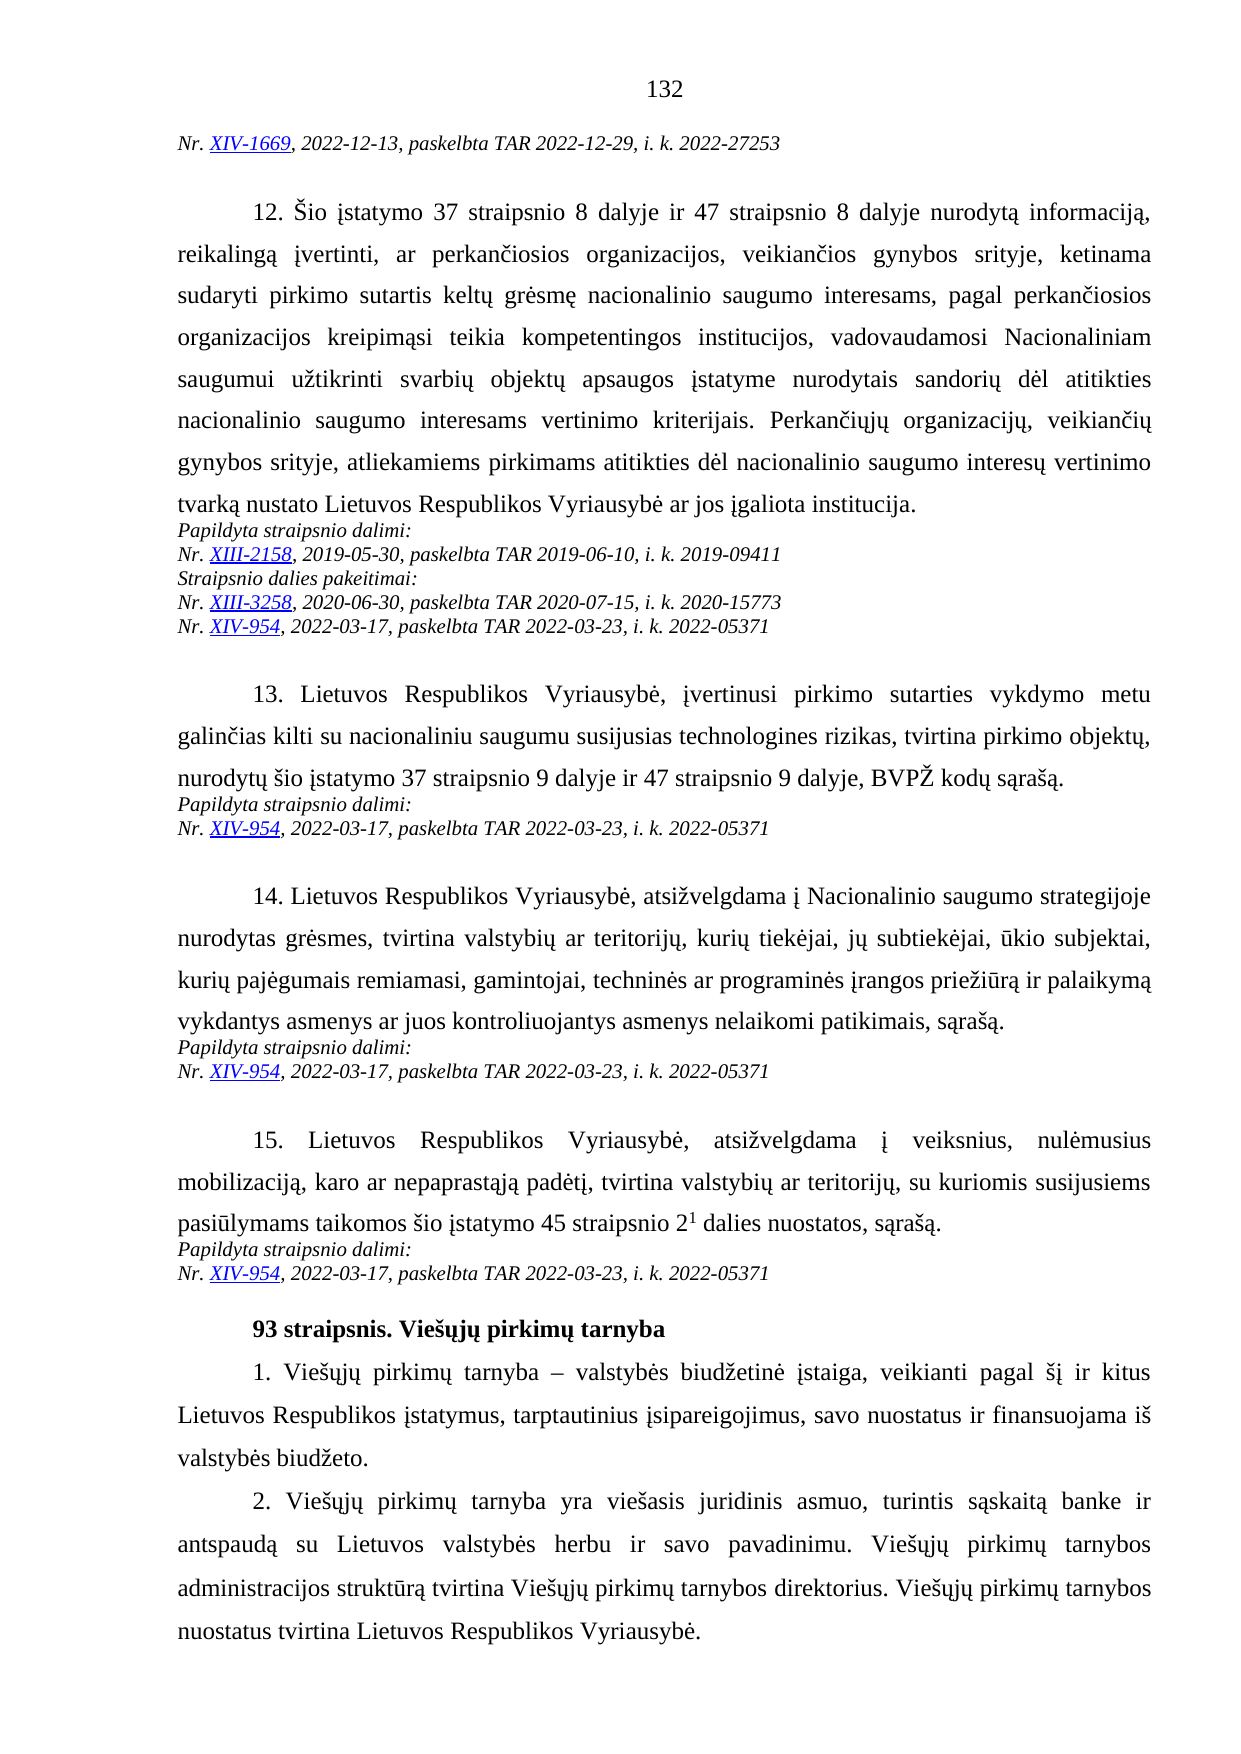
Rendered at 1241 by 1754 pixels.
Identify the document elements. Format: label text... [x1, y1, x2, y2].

text 12. Šio įstatymo 37 straipsnio 8 dalyje ir 47 straipsnio 8 dalyje nurodytą informaciją, reikalingą įvertinti, ar perkančiosios organizacijos, veikiančios gynybos srityje, ketinama sudaryti pirkimo sutartis keltų grėsmę nacionalinio saugumo interesams, pagal perkančiosios organizacijos kreipimąsi teikia kompetentingos institucijos, vadovaudamosi Nacionaliniam saugumui užtikrinti svarbių objektų apsaugos įstatyme nurodytais sandorių dėl atitikties nacionalinio saugumo interesams vertinimo kriterijais. Perkančiųjų organizacijų, veikiančių gynybos srityje, atliekamiems pirkimams atitikties dėl nacionalinio saugumo interesų vertinimo tvarką nustato Lietuvos Respublikos Vyriausybė ar jos įgaliota institucija. [177, 184, 1152, 517]
text 14. Lietuvos Respublikos Vyriausybė, atsižvelgdama į Nacionalinio saugumo strategijoje nurodytas grėsmes, tvirtina valstybių ar teritorijų, kurių tiekėjai, jų subtiekėjai, ūkio subjektai, kurių pajėgumais remiamasi, gamintojai, techninės ar programinės įrangos priežiūrą ir palaikymą vykdantys asmenys ar juos kontroliuojantys asmenys nelaikomi patikimais, sąrašą. [177, 868, 1152, 1035]
text 15. Lietuvos Respublikos Vyriausybė, atsižvelgdama į veiksnius, nulėmusius mobilizaciją, karo ar nepaprastąją padėtį, tvirtina valstybių ar teritorijų, su kuriomis susijusiems pasiūlymams taikomos šio įstatymo 45 straipsnio 21 dalies nuostatos, sąrašą. [177, 1112, 1152, 1237]
text 13. Lietuvos Respublikos Vyriausybė, įvertinusi pirkimo sutarties vykdymo metu galinčias kilti su nacionaliniu saugumu susijusias technologines rizikas, tvirtina pirkimo objektų, nurodytų šio įstatymo 37 straipsnio 9 dalyje ir 47 straipsnio 9 dalyje, BVPŽ kodų sąrašą. [177, 667, 1152, 792]
text Nr. XIV-954, 2022-03-17, paskelbta TAR 2022-03-23, i. k. 2022-05371 [177, 1059, 1152, 1083]
text Nr. XIV-954, 2022-03-17, paskelbta TAR 2022-03-23, i. k. 2022-05371 [177, 614, 1152, 638]
text Nr. XIII-2158, 2019-05-30, paskelbta TAR 2019-06-10, i. k. 2019-09411 [177, 542, 1152, 566]
text 93 straipsnis. Viešųjų pirkimų tarnyba [177, 1314, 1152, 1343]
text Nr. XIII-3258, 2020-06-30, paskelbta TAR 2020-07-15, i. k. 2020-15773 [177, 590, 1152, 614]
text Papildyta straipsnio dalimi: [177, 1035, 1152, 1059]
text Papildyta straipsnio dalimi: [177, 517, 1152, 542]
text 2. Viešųjų pirkimų tarnyba yra viešasis juridinis asmuo, turintis sąskaitą banke ir antspaudą su Lietuvos valstybės herbu ir savo pavadinimu. Viešųjų pirkimų tarnybos administracijos struktūrą tvirtina Viešųjų pirkimų tarnybos direktorius. Viešųjų pirkimų tarnybos nuostatus tvirtina Lietuvos Respublikos Vyriausybė. [177, 1486, 1152, 1644]
text 1. Viešųjų pirkimų tarnyba – valstybės biudžetinė įstaiga, veikianti pagal šį ir kitus Lietuvos Respublikos įstatymus, tarptautinius įsipareigojimus, savo nuostatus ir finansuojama iš valstybės biudžeto. [177, 1357, 1152, 1472]
text Straipsnio dalies pakeitimai: [177, 566, 1152, 590]
text Nr. XIV-954, 2022-03-17, paskelbta TAR 2022-03-23, i. k. 2022-05371 [177, 816, 1152, 840]
text Papildyta straipsnio dalimi: [177, 1237, 1152, 1261]
text Nr. XIV-1669, 2022-12-13, paskelbta TAR 2022-12-29, i. k. 2022-27253 [177, 131, 1152, 155]
text Nr. XIV-954, 2022-03-17, paskelbta TAR 2022-03-23, i. k. 2022-05371 [177, 1261, 1152, 1285]
text Papildyta straipsnio dalimi: [177, 792, 1152, 816]
